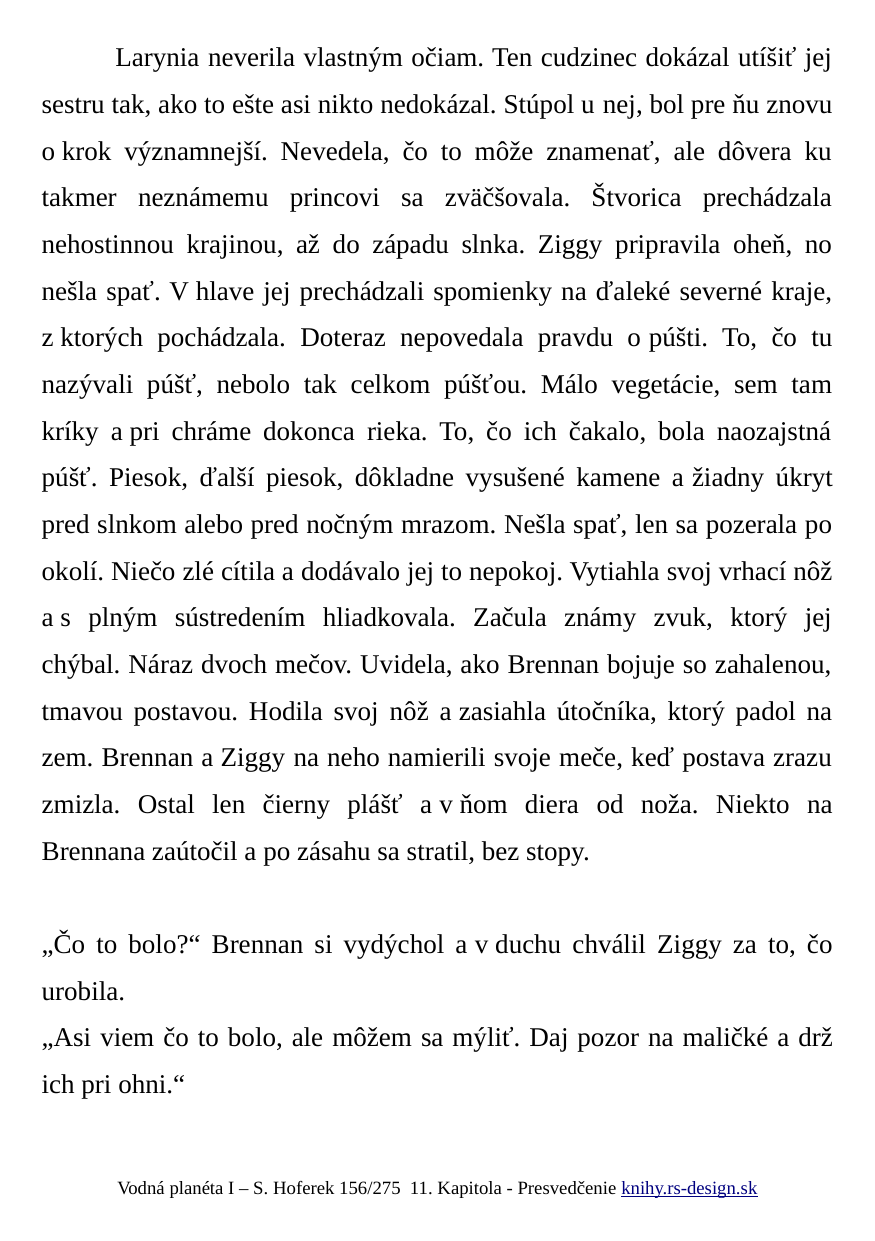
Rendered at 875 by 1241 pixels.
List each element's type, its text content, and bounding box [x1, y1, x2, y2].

text Larynia neverila vlastným očiam. Ten cudzinec dokázal utíšiť jej sestru tak, ako to ešte asi nikto nedokázal. Stúpol u nej, bol pre ňu znovu o krok významnejší. Nevedela, čo to môže znamenať, ale dôvera ku takmer neznámemu princovi sa zväčšovala. Štvorica prechádzala nehostinnou krajinou, až do západu slnka. Ziggy pripravila oheň, no nešla spať. V hlave jej prechádzali spomienky na ďaleké severné kraje, z ktorých pochádzala. Doteraz nepovedala pravdu o púšti. To, čo tu nazývali púšť, nebolo tak celkom púšťou. Málo vegetácie, sem tam kríky a pri chráme dokonca rieka. To, čo ich čakalo, bola naozajstná púšť. Piesok, ďalší piesok, dôkladne vysušené kamene a žiadny úkryt pred slnkom alebo pred nočným mrazom. Nešla spať, len sa pozerala po okolí. Niečo zlé cítila a dodávalo jej to nepokoj. Vytiahla svoj vrhací nôž a s plným sústredením hliadkovala. Začula známy zvuk, ktorý jej chýbal. Náraz dvoch mečov. Uvidela, ako Brennan bojuje so zahalenou, tmavou postavou. Hodila svoj nôž a zasiahla útočníka, ktorý padol na zem. Brennan a Ziggy na neho namierili svoje meče, keď postava zrazu zmizla. Ostal len čierny plášť a v ňom diera od noža. Niekto na Brennana zaútočil a po zásahu sa stratil, bez stopy. [41, 41, 833, 866]
text „Čo to bolo?“ Brennan si vydýchol a v duchu chválil Ziggy za to, čo urobila. [41, 928, 833, 1006]
text „Asi viem čo to bolo, ale môžem sa mýliť. Daj pozor na maličké a drž ich pri ohni.“ [41, 1021, 833, 1099]
